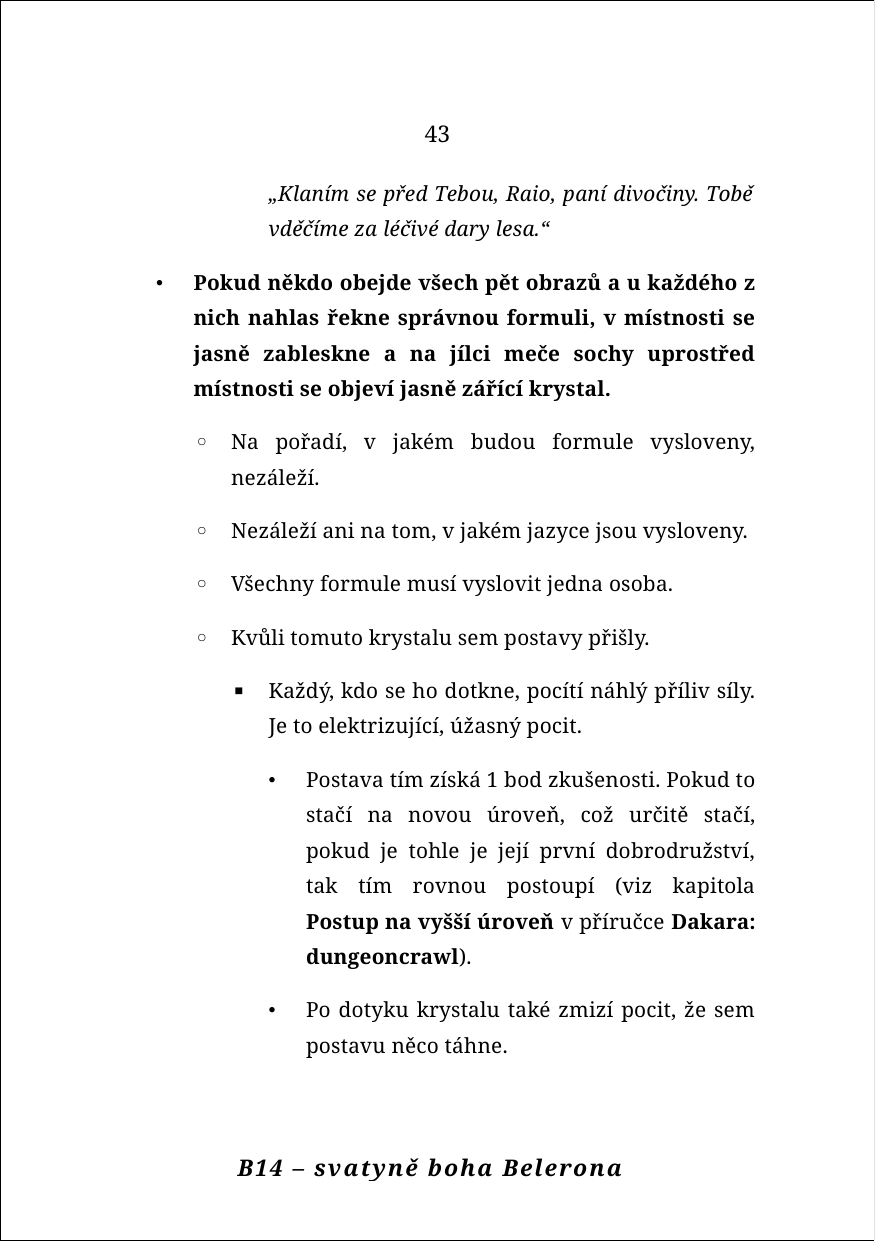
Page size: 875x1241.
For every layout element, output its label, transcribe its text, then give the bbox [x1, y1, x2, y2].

list Na pořadí, v jakém budou formule vysloveny, nezáleží. [193, 427, 756, 491]
list Nezáleží ani na tom, v jakém jazyce jsou vysloveny. [193, 516, 756, 545]
list Každý, kdo se ho dotkne, pocítí náhlý příliv síly. Je to elektrizující, úžasný pocit. [231, 676, 756, 740]
list „Klaním se před Tebou, Raio, paní divočiny. Tobě vděčíme za léčivé dary lesa.“ [231, 179, 756, 243]
list Pokud někdo obejde všech pět obrazů a u každého z nich nahlas řekne správnou formuli, v místnosti se jasně zableskne a na jílci meče sochy uprostřed místnosti se objeví jasně zářící krystal. [156, 268, 756, 403]
list Po dotyku krystalu také zmizí pocit, že sem postavu něco táhne. [268, 996, 756, 1059]
list Kvůli tomuto krystalu sem postavy přišly. [193, 623, 756, 651]
list Všechny formule musí vyslovit jedna osoba. [193, 569, 756, 598]
list Postava tím získá 1 bod zkušenosti. Pokud to stačí na novou úroveň, což určitě stačí, pokud je tohle je její první dobrodružství, tak tím rovnou postoupí (viz kapitola Postup na vyšší úroveň v příručce Dakara: dungeoncrawl). [268, 765, 756, 971]
